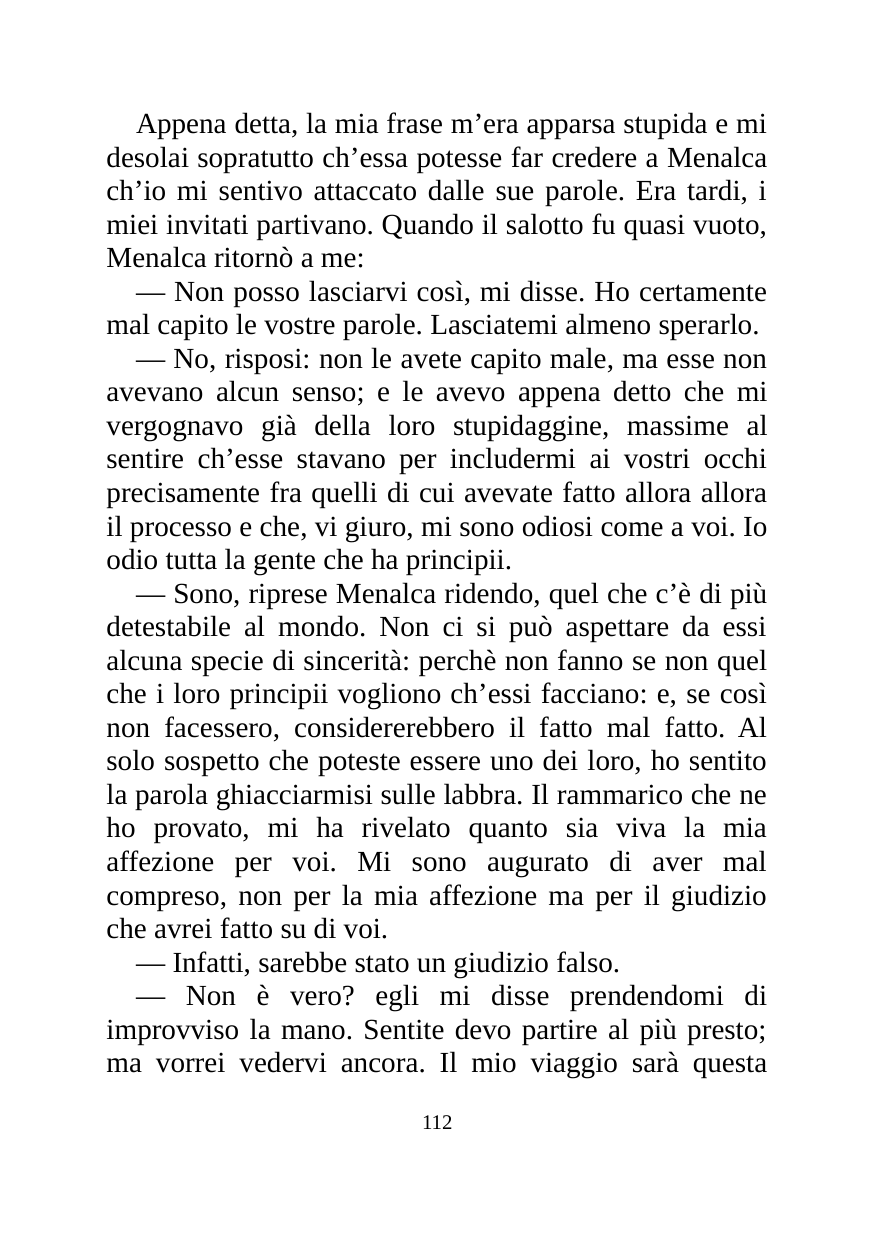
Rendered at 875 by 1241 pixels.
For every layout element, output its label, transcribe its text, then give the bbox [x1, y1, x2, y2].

text — Infatti, sarebbe stato un giudizio falso. [106, 945, 768, 978]
text Appena detta, la mia frase m’era apparsa stupida e mi desolai sopratutto ch’essa potesse far credere a Menalca ch’io mi sentivo attaccato dalle sue parole. Era tardi, i miei invitati partivano. Quando il salotto fu quasi vuoto, Menalca ritornò a me: [106, 106, 768, 274]
text — Sono, riprese Menalca ridendo, quel che c’è di più detestabile al mondo. Non ci si può aspettare da essi alcuna specie di sincerità: perchè non fanno se non quel che i loro principii vogliono ch’essi facciano: e, se così non facessero, considererebbero il fatto mal fatto. Al solo sospetto che poteste essere uno dei loro, ho sentito la parola ghiacciarmisi sulle labbra. Il rammarico che ne ho provato, mi ha rivelato quanto sia viva la mia affezione per voi. Mi sono augurato di aver mal compreso, non per la mia affezione ma per il giudizio che avrei fatto su di voi. [106, 576, 768, 945]
text — Non posso lasciarvi così, mi disse. Ho certamente mal capito le vostre parole. Lasciatemi almeno sperarlo. [106, 274, 768, 341]
text — Non è vero? egli mi disse prendendomi di improvviso la mano. Sentite devo partire al più presto; ma vorrei vedervi ancora. Il mio viaggio sarà questa [106, 978, 768, 1079]
text — No, risposi: non le avete capito male, ma esse non avevano alcun senso; e le avevo appena detto che mi vergognavo già della loro stupidaggine, massime al sentire ch’esse stavano per includermi ai vostri occhi precisamente fra quelli di cui avevate fatto allora allora il processo e che, vi giuro, mi sono odiosi come a voi. Io odio tutta la gente che ha principii. [106, 341, 768, 576]
